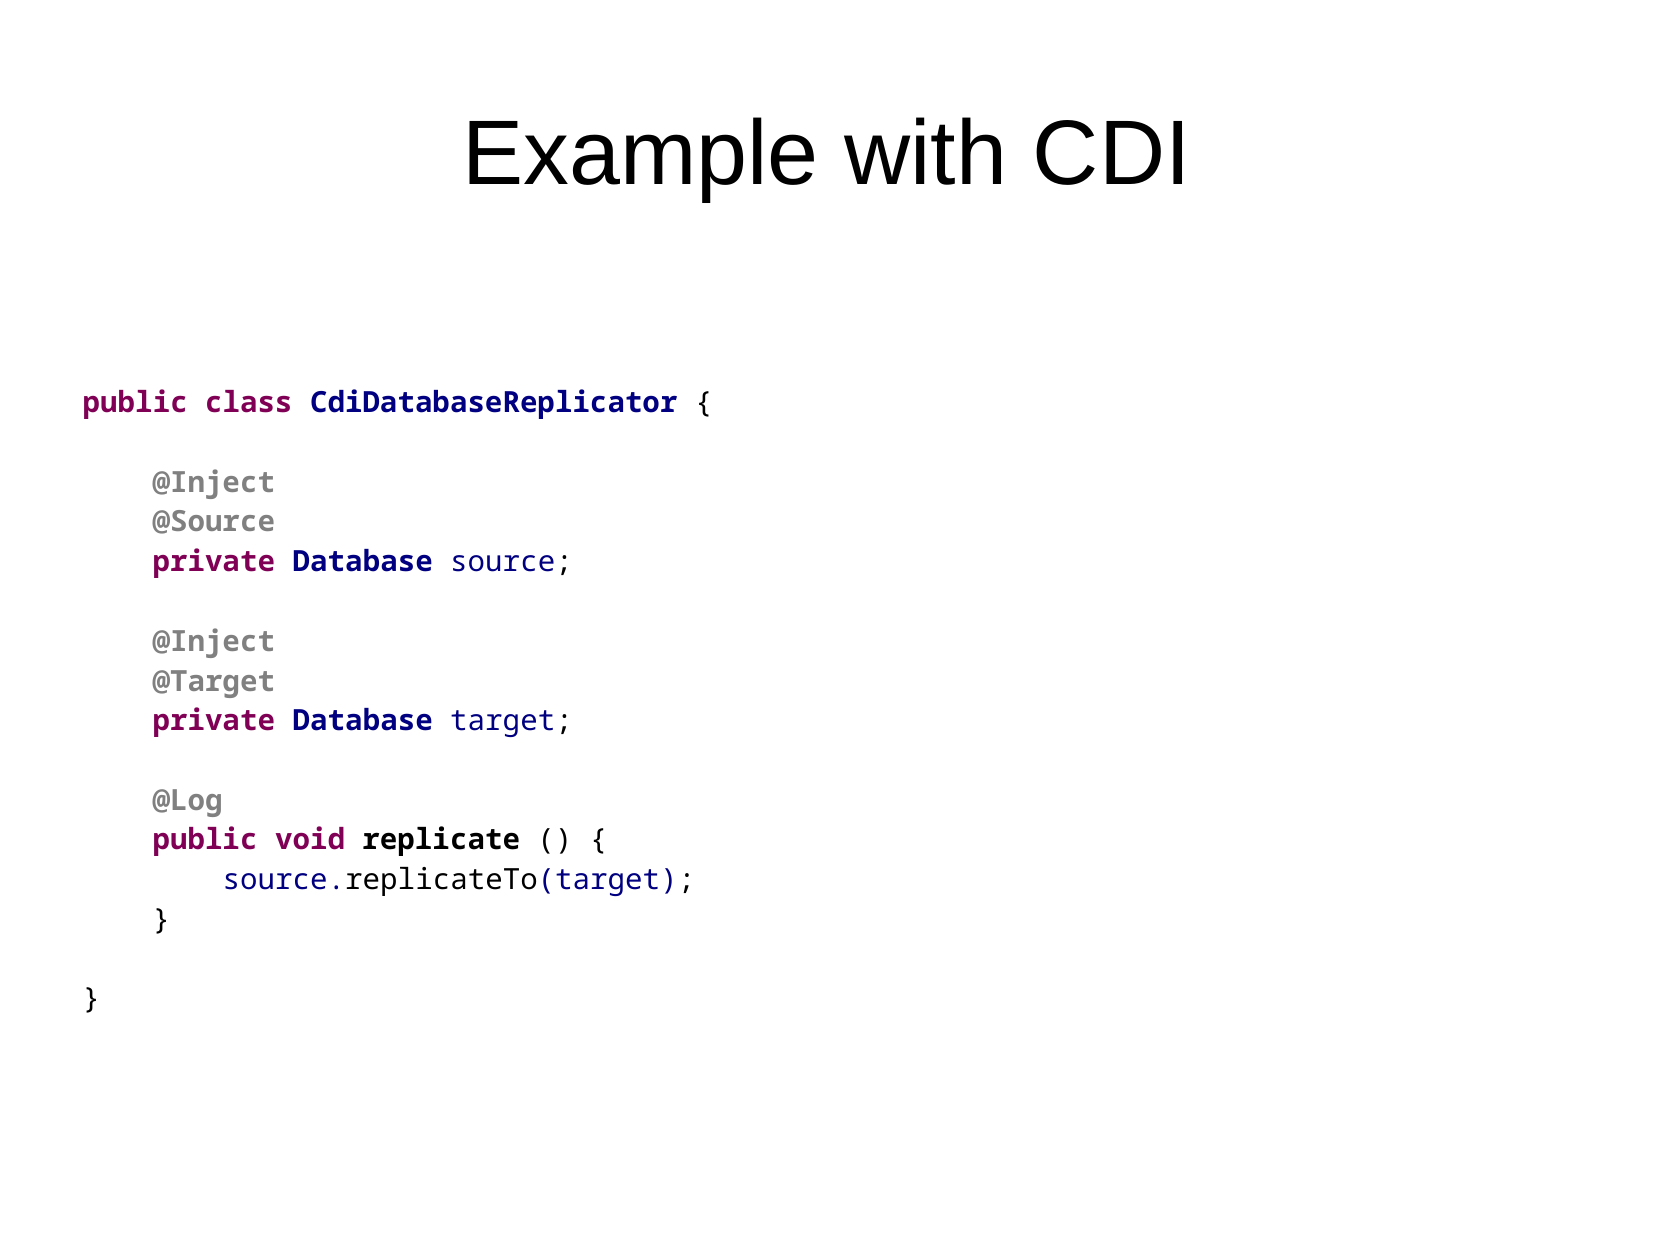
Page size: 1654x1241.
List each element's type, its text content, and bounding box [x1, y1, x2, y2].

list public class CdiDatabaseReplicator { @Inject @Source private Database source; @Inject @Target private Database target; @Log public void replicate () { source.replicateTo(target); } } [82, 290, 1571, 1109]
title Example with CDI [82, 49, 1571, 257]
